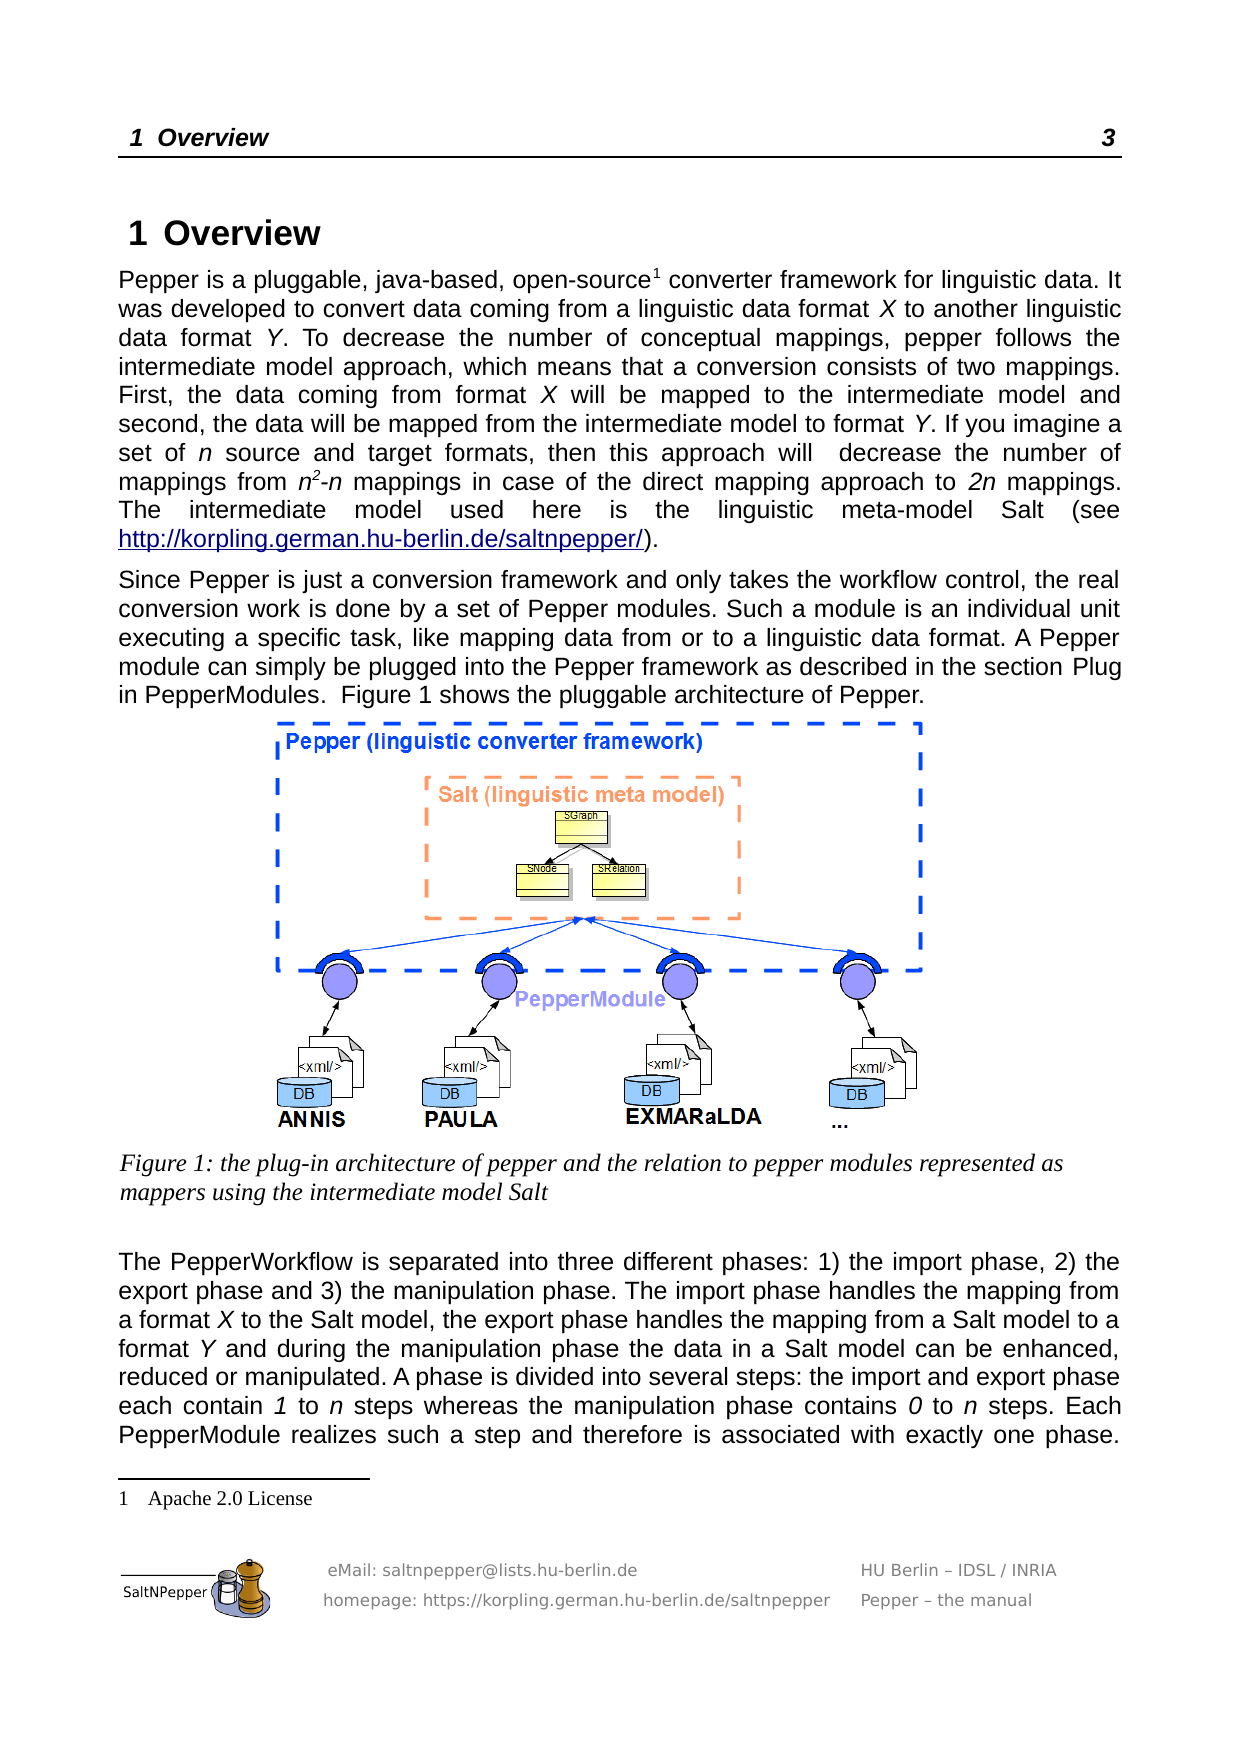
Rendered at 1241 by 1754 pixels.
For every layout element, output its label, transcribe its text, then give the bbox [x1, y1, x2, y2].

picture [120, 1558, 270, 1618]
text Apache 2.0 License [118, 1486, 1122, 1509]
text Figure 1: the plug-in architecture of pepper and the relation to pepper modules represented as mappers using the intermediate model Salt [119, 1149, 1121, 1206]
subtitle Overview [118, 212, 1122, 253]
text Since Pepper is just a conversion framework and only takes the workflow control, the real conversion work is done by a set of Pepper modules. Such a module is an individual unit executing a specific task, like mapping data from or to a linguistic data format. A Pepper module can simply be plugged into the Pepper framework as described in the section Plug in PepperModules. Figure 1 shows the pluggable architecture of Pepper. [118, 565, 1122, 709]
picture [269, 721, 971, 1149]
text The PepperWorkflow is separated into three different phases: 1) the import phase, 2) the export phase and 3) the manipulation phase. The import phase handles the mapping from a format X to the Salt model, the export phase handles the mapping from a Salt model to a format Y and during the manipulation phase the data in a Salt model can be enhanced, reduced or manipulated. A phase is divided into several steps: the import and export phase each contain 1 to n steps whereas the manipulation phase contains 0 to n steps. Each PepperModule realizes such a step and therefore is associated with exactly one phase. [118, 1247, 1122, 1448]
text Pepper is a pluggable, java-based, open-source converter framework for linguistic data. It was developed to convert data coming from a linguistic data format X to another linguistic data format Y. To decrease the number of conceptual mappings, pepper follows the intermediate model approach, which means that a conversion consists of two mappings. First, the data coming from format X will be mapped to the intermediate model and second, the data will be mapped from the intermediate model to format Y. If you imagine a set of n source and target formats, then this approach will decrease the number of mappings from n2-n mappings in case of the direct mapping approach to 2n mappings. The intermediate model used here is the linguistic meta-model Salt (see http://korpling.german.hu-berlin.de/saltnpepper/). [118, 265, 1122, 553]
